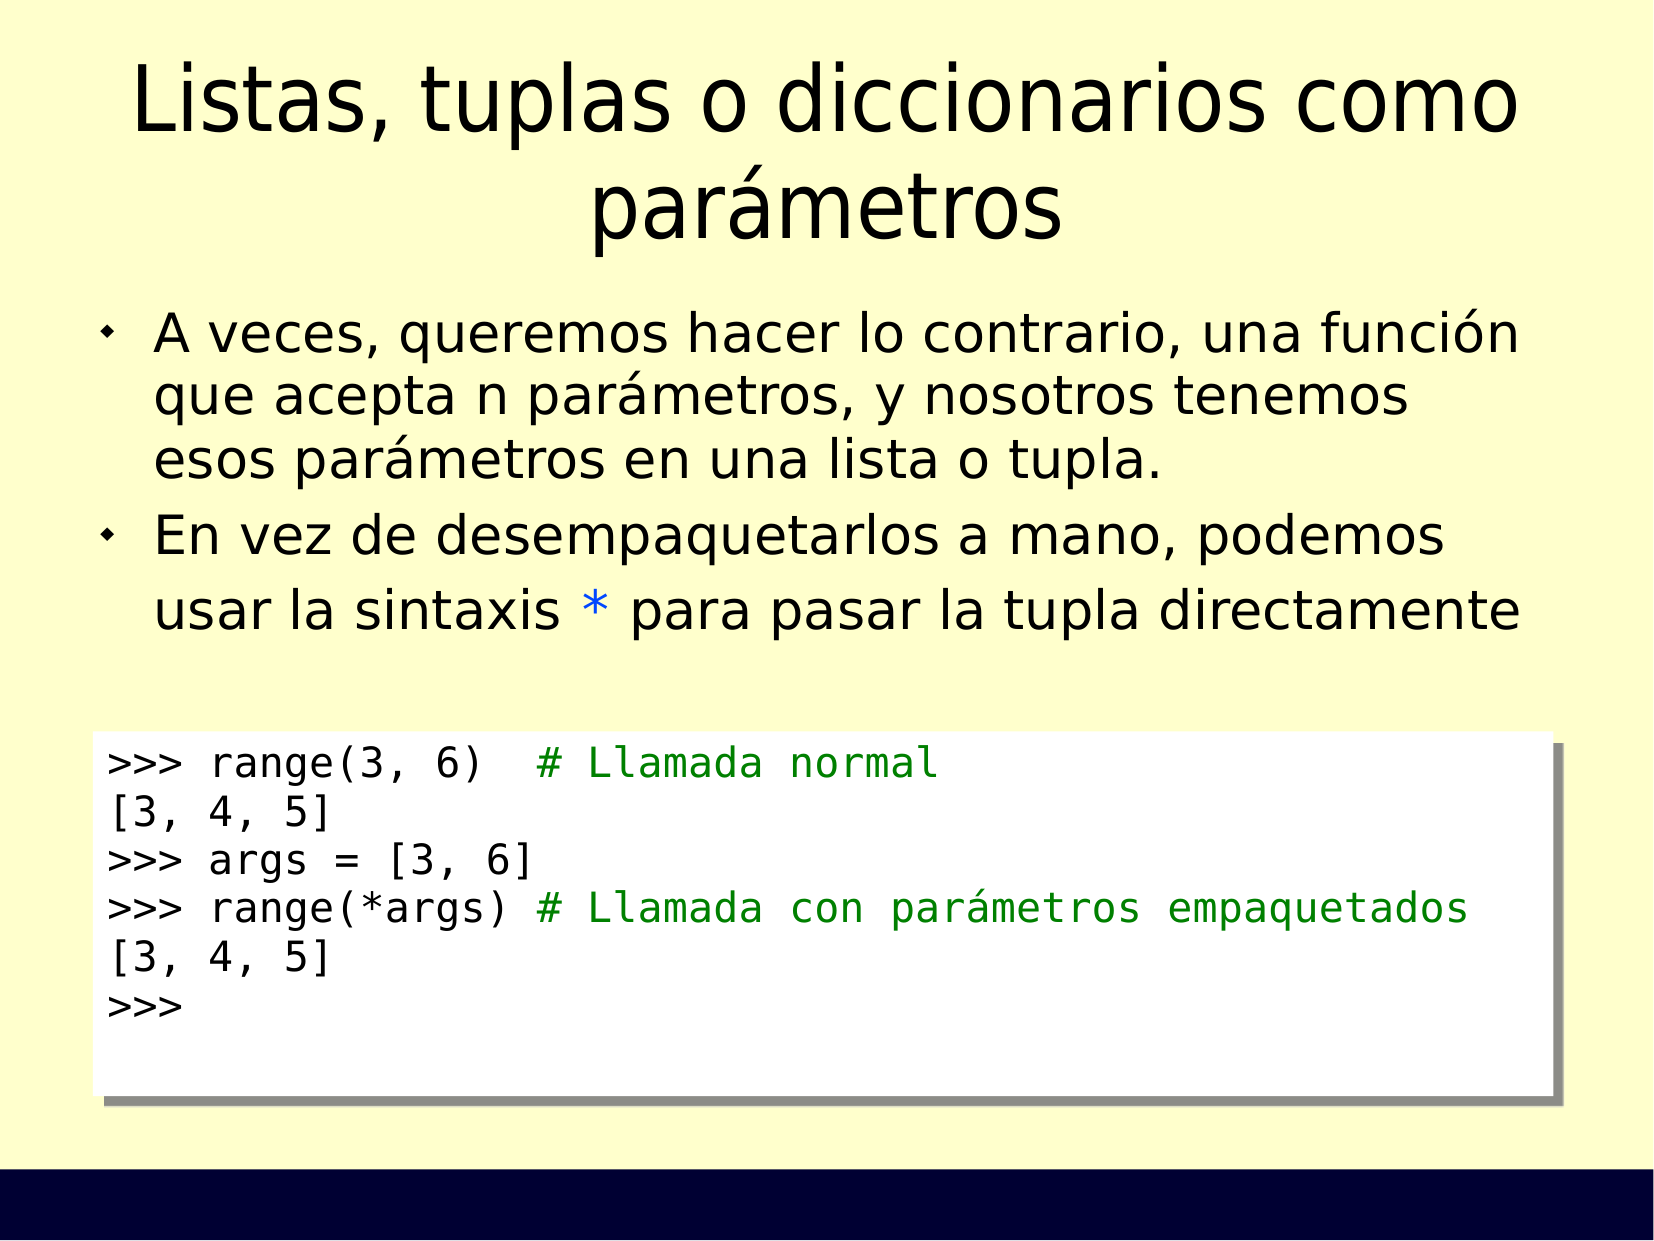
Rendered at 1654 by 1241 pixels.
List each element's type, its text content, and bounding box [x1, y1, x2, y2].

text_box >>> range(3, 6) # Llamada normal [3, 4, 5] >>> args = [3, 6] >>> range(*args) # Llamada con parámetros empaquetados [3, 4, 5] >>> [92, 731, 1554, 1097]
list A veces, queremos hacer lo contrario, una función que acepta n parámetros, y nosotros tenemos esos parámetros en una lista o tupla. En vez de desempaquetarlos a mano, podemos usar la sintaxis * para pasar la tupla directamente [82, 290, 1538, 657]
title Listas, tuplas o diccionarios como parámetros [82, 45, 1571, 261]
